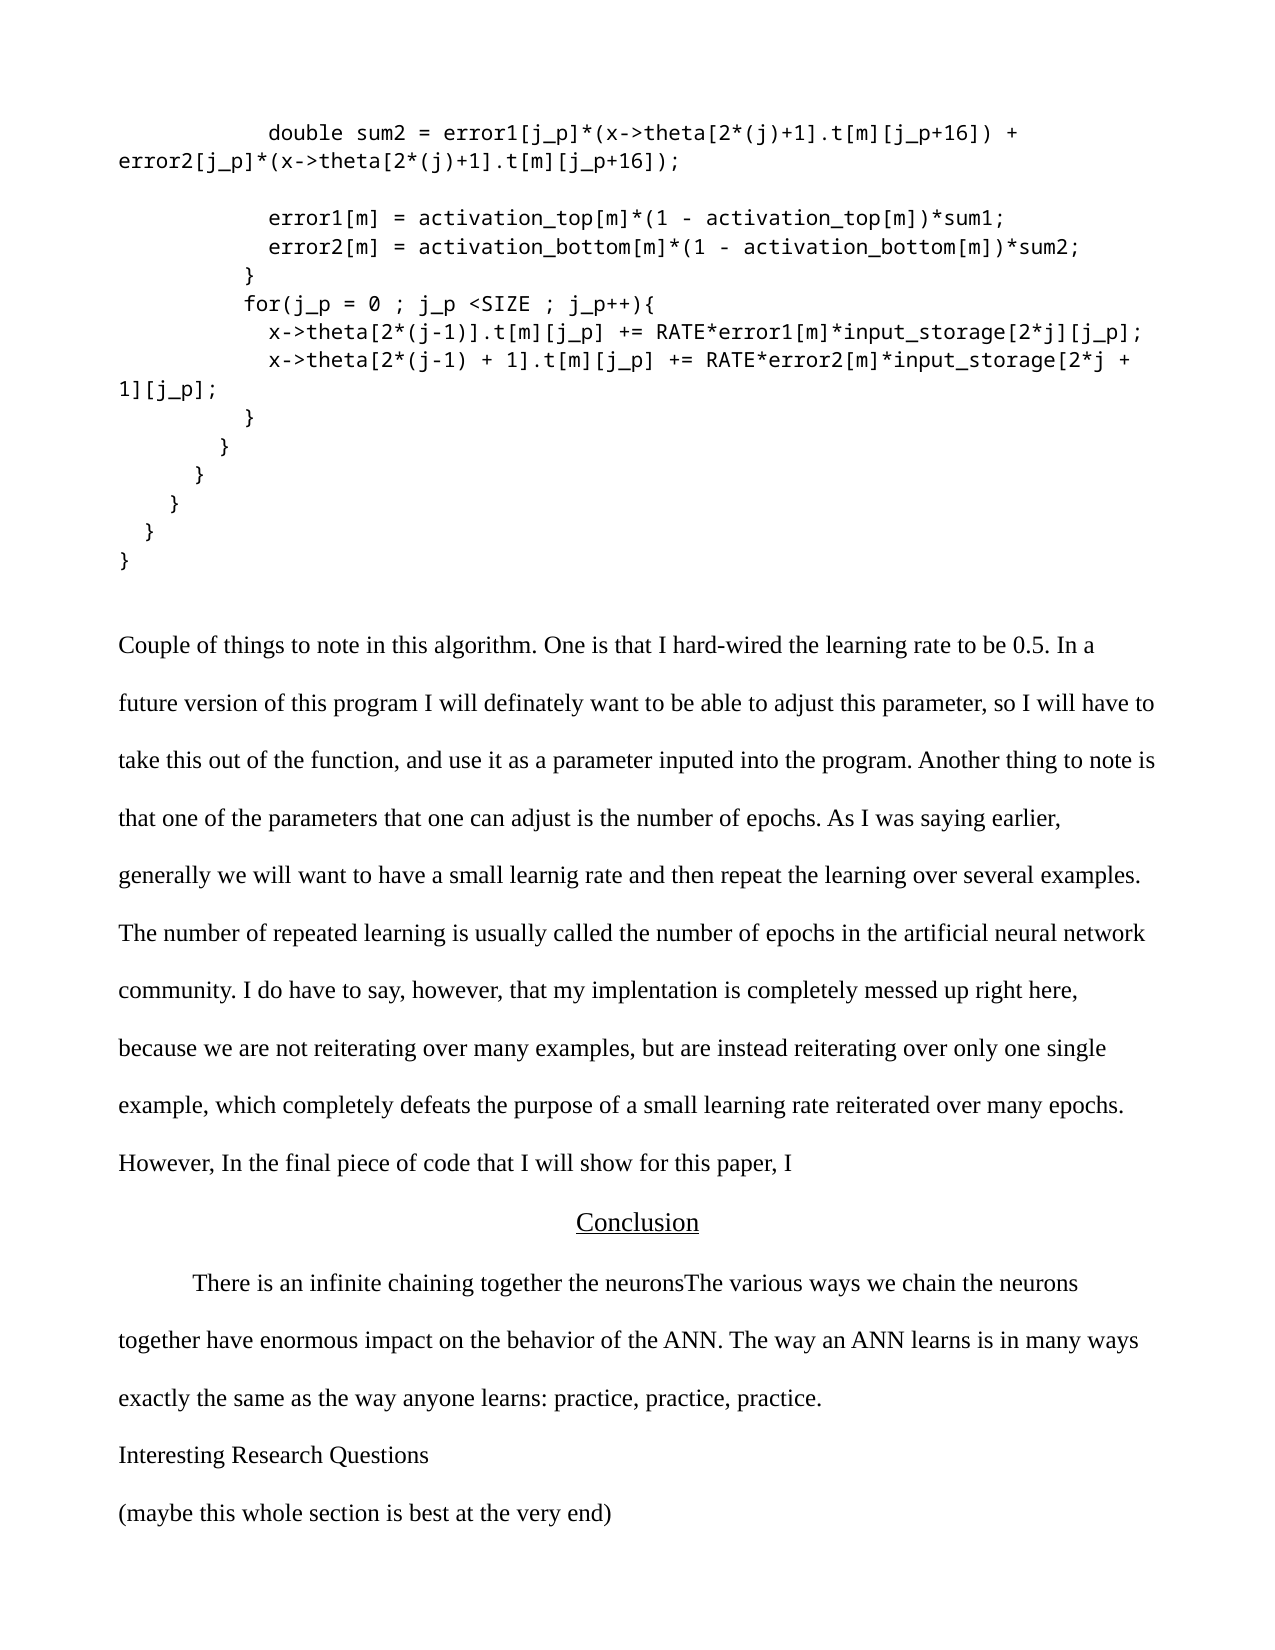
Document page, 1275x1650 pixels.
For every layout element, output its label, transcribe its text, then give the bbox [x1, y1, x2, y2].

text } [118, 488, 1157, 516]
text Conclusion [118, 1206, 1157, 1237]
text x->theta[2*(j-1)].t[m][j_p] += RATE*error1[m]*input_storage[2*j][j_p]; [118, 317, 1157, 346]
text } [118, 431, 1157, 459]
text } [118, 459, 1157, 488]
text double sum2 = error1[j_p]*(x->theta[2*(j)+1].t[m][j_p+16]) + error2[j_p]*(x->theta[2*(j)+1].t[m][j_p+16]); [118, 118, 1157, 175]
text error1[m] = activation_top[m]*(1 - activation_top[m])*sum1; [118, 203, 1157, 232]
text } [118, 260, 1157, 289]
text Interesting Research Questions [118, 1440, 1157, 1469]
text There is an infinite chaining together the neuronsThe various ways we chain the neurons together have enormous impact on the behavior of the ANN. The way an ANN learns is in many ways exactly the same as the way anyone learns: practice, practice, practice. [118, 1268, 1157, 1412]
text } [118, 402, 1157, 431]
text } [118, 516, 1157, 545]
text error2[m] = activation_bottom[m]*(1 - activation_bottom[m])*sum2; [118, 232, 1157, 260]
text x->theta[2*(j-1) + 1].t[m][j_p] += RATE*error2[m]*input_storage[2*j + 1][j_p]; [118, 346, 1157, 402]
text } [118, 545, 1157, 573]
text Couple of things to note in this algorithm. One is that I hard-wired the learning rate to be 0.5. In a future version of this program I will definately want to be able to adjust this parameter, so I will have to take this out of the function, and use it as a parameter inputed into the program. Another thing to note is that one of the parameters that one can adjust is the number of epochs. As I was saying earlier, generally we will want to have a small learnig rate and then repeat the learning over several examples. The number of repeated learning is usually called the number of epochs in the artificial neural network community. I do have to say, however, that my implentation is completely messed up right here, because we are not reiterating over many examples, but are instead reiterating over only one single example, which completely defeats the purpose of a small learning rate reiterated over many epochs. However, In the final piece of code that I will show for this paper, I [118, 631, 1157, 1177]
text (maybe this whole section is best at the very end) [118, 1498, 1157, 1527]
text for(j_p = 0 ; j_p <SIZE ; j_p++){ [118, 289, 1157, 317]
